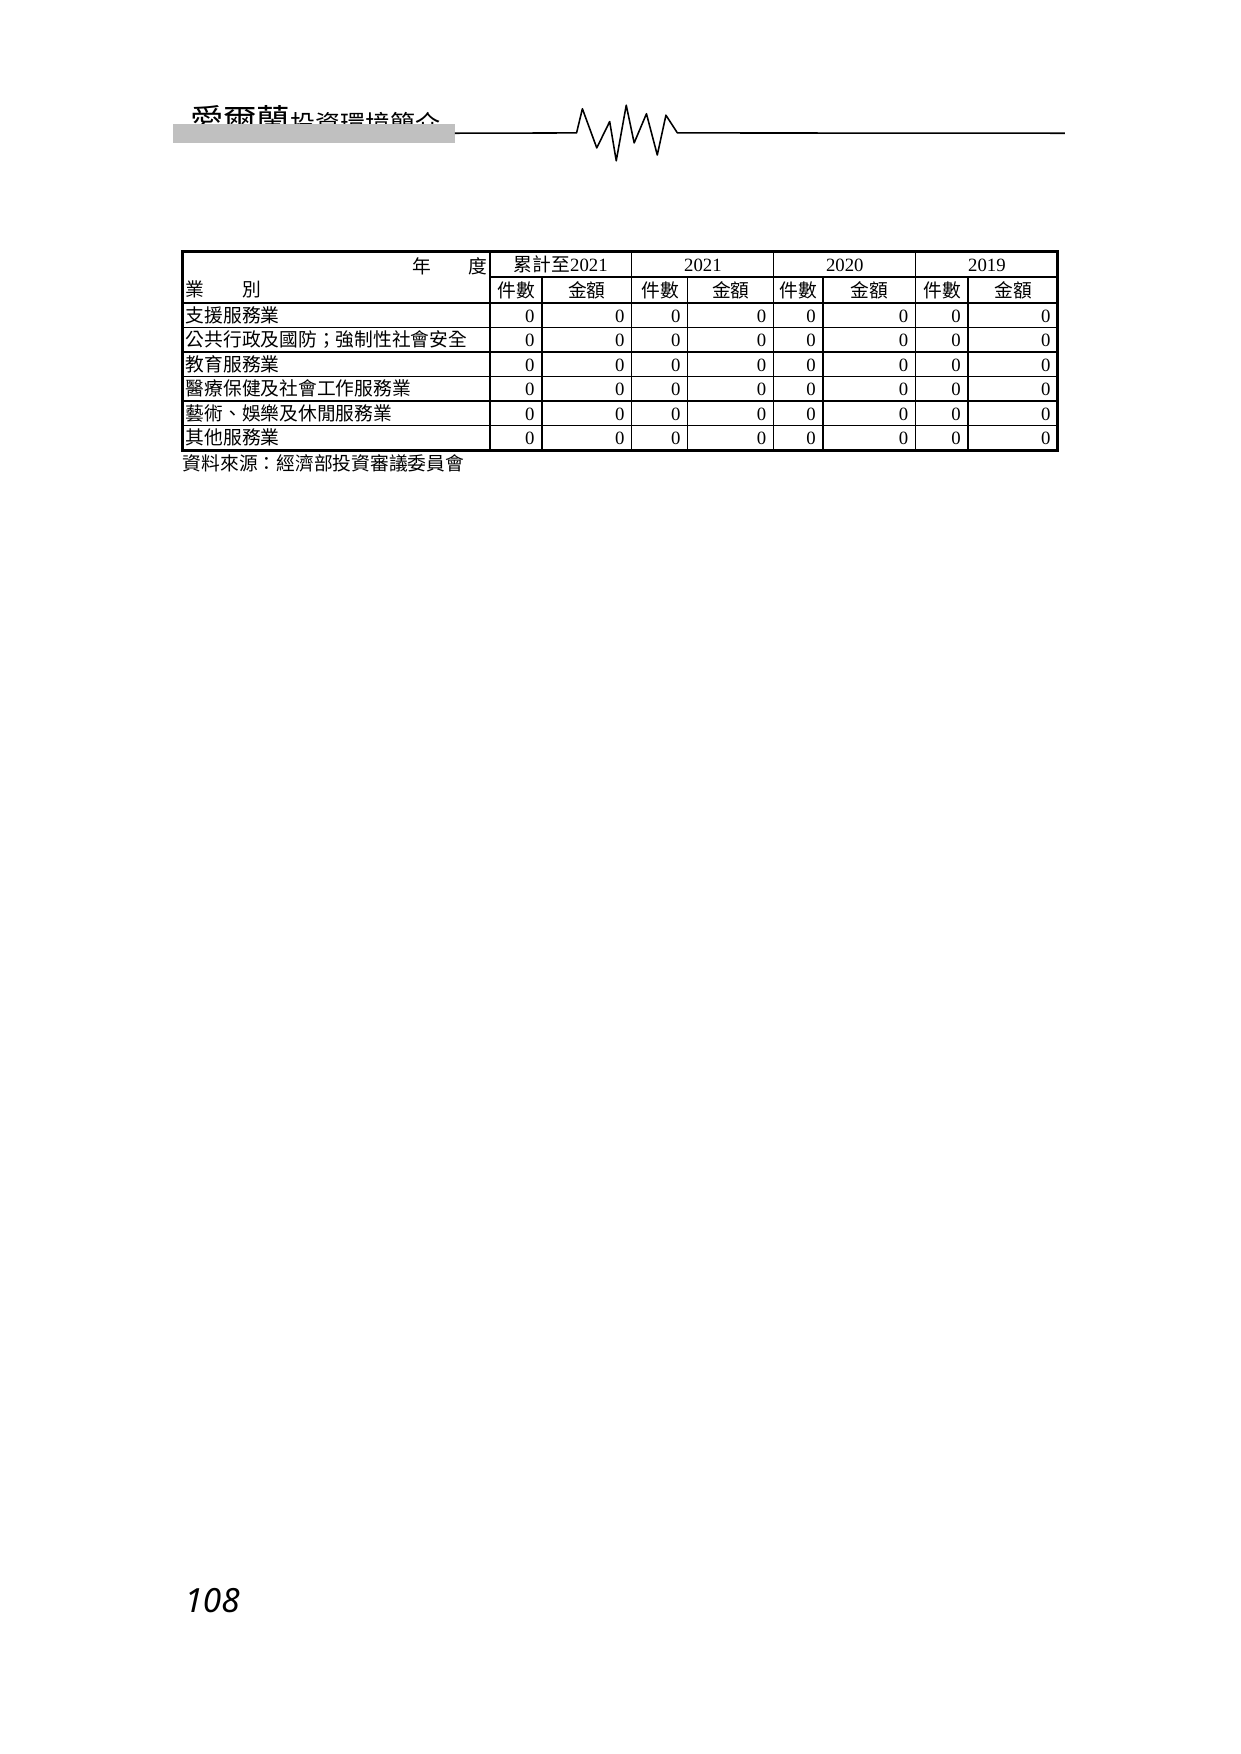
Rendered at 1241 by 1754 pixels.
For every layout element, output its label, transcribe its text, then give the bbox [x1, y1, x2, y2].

table_cell 0 [969, 377, 1056, 400]
table_cell 0 [916, 304, 967, 327]
table_cell 0 [824, 304, 915, 327]
table_cell 醫療保健及社會工作服務業 [184, 377, 489, 400]
table_cell 0 [491, 377, 541, 400]
table_cell 0 [774, 328, 822, 351]
table_cell 金額 [543, 278, 631, 302]
table_cell 0 [774, 353, 822, 376]
table_cell 0 [688, 328, 773, 351]
table_cell 0 [688, 402, 773, 425]
table_cell 教育服務業 [184, 353, 489, 376]
table_cell 件數 [632, 278, 687, 302]
table_cell 0 [916, 402, 967, 425]
table_cell 金額 [824, 278, 915, 302]
table_cell 0 [632, 426, 687, 449]
table_cell 0 [543, 328, 631, 351]
table_cell 0 [632, 304, 687, 327]
table_cell 0 [543, 304, 631, 327]
table_cell 0 [824, 402, 915, 425]
table_cell 0 [969, 304, 1056, 327]
table_cell 支援服務業 [184, 304, 489, 327]
table_cell 0 [916, 426, 967, 449]
table_cell 0 [969, 426, 1056, 449]
table_cell 0 [491, 426, 541, 449]
table_header 年 度 業 別 [184, 253, 489, 302]
table_cell 0 [632, 353, 687, 376]
table_cell 0 [688, 353, 773, 376]
table_cell 件數 [491, 278, 541, 302]
table_cell 0 [491, 353, 541, 376]
table_cell 0 [824, 328, 915, 351]
table_cell 件數 [774, 278, 822, 302]
table_cell 金額 [969, 278, 1056, 302]
table_cell 0 [688, 426, 773, 449]
table_cell 0 [543, 353, 631, 376]
table_cell 金額 [688, 278, 773, 302]
table_cell 公共行政及國防；強制性社會安全 [184, 328, 489, 351]
table_cell 0 [969, 328, 1056, 351]
table_cell 0 [688, 377, 773, 400]
table_cell 0 [916, 328, 967, 351]
table_cell 0 [632, 328, 687, 351]
table_cell 0 [969, 353, 1056, 376]
table_cell 其他服務業 [184, 426, 489, 449]
table_cell 0 [543, 402, 631, 425]
table_cell 件數 [916, 278, 967, 302]
table_cell 0 [774, 426, 822, 449]
table_cell 0 [491, 328, 541, 351]
table_header 2019 [916, 253, 1056, 276]
table_cell 0 [632, 377, 687, 400]
table_header 累計至2021 [491, 253, 631, 276]
table_cell 0 [969, 402, 1056, 425]
table_cell 0 [688, 304, 773, 327]
text 資料來源：經濟部投資審議委員會 [183, 452, 1058, 475]
table_cell 0 [491, 304, 541, 327]
table_cell 0 [824, 426, 915, 449]
table_cell 0 [491, 402, 541, 425]
table_cell 0 [543, 426, 631, 449]
table_cell 藝術、娛樂及休閒服務業 [184, 402, 489, 425]
table_cell 0 [774, 377, 822, 400]
table_cell 0 [543, 377, 631, 400]
table_cell 0 [916, 353, 967, 376]
table_header 2021 [632, 253, 773, 276]
table_cell 0 [824, 377, 915, 400]
table_cell 0 [632, 402, 687, 425]
table_cell 0 [916, 377, 967, 400]
table_cell 0 [824, 353, 915, 376]
table_cell 0 [774, 402, 822, 425]
table_header 2020 [774, 253, 915, 276]
table_cell 0 [774, 304, 822, 327]
